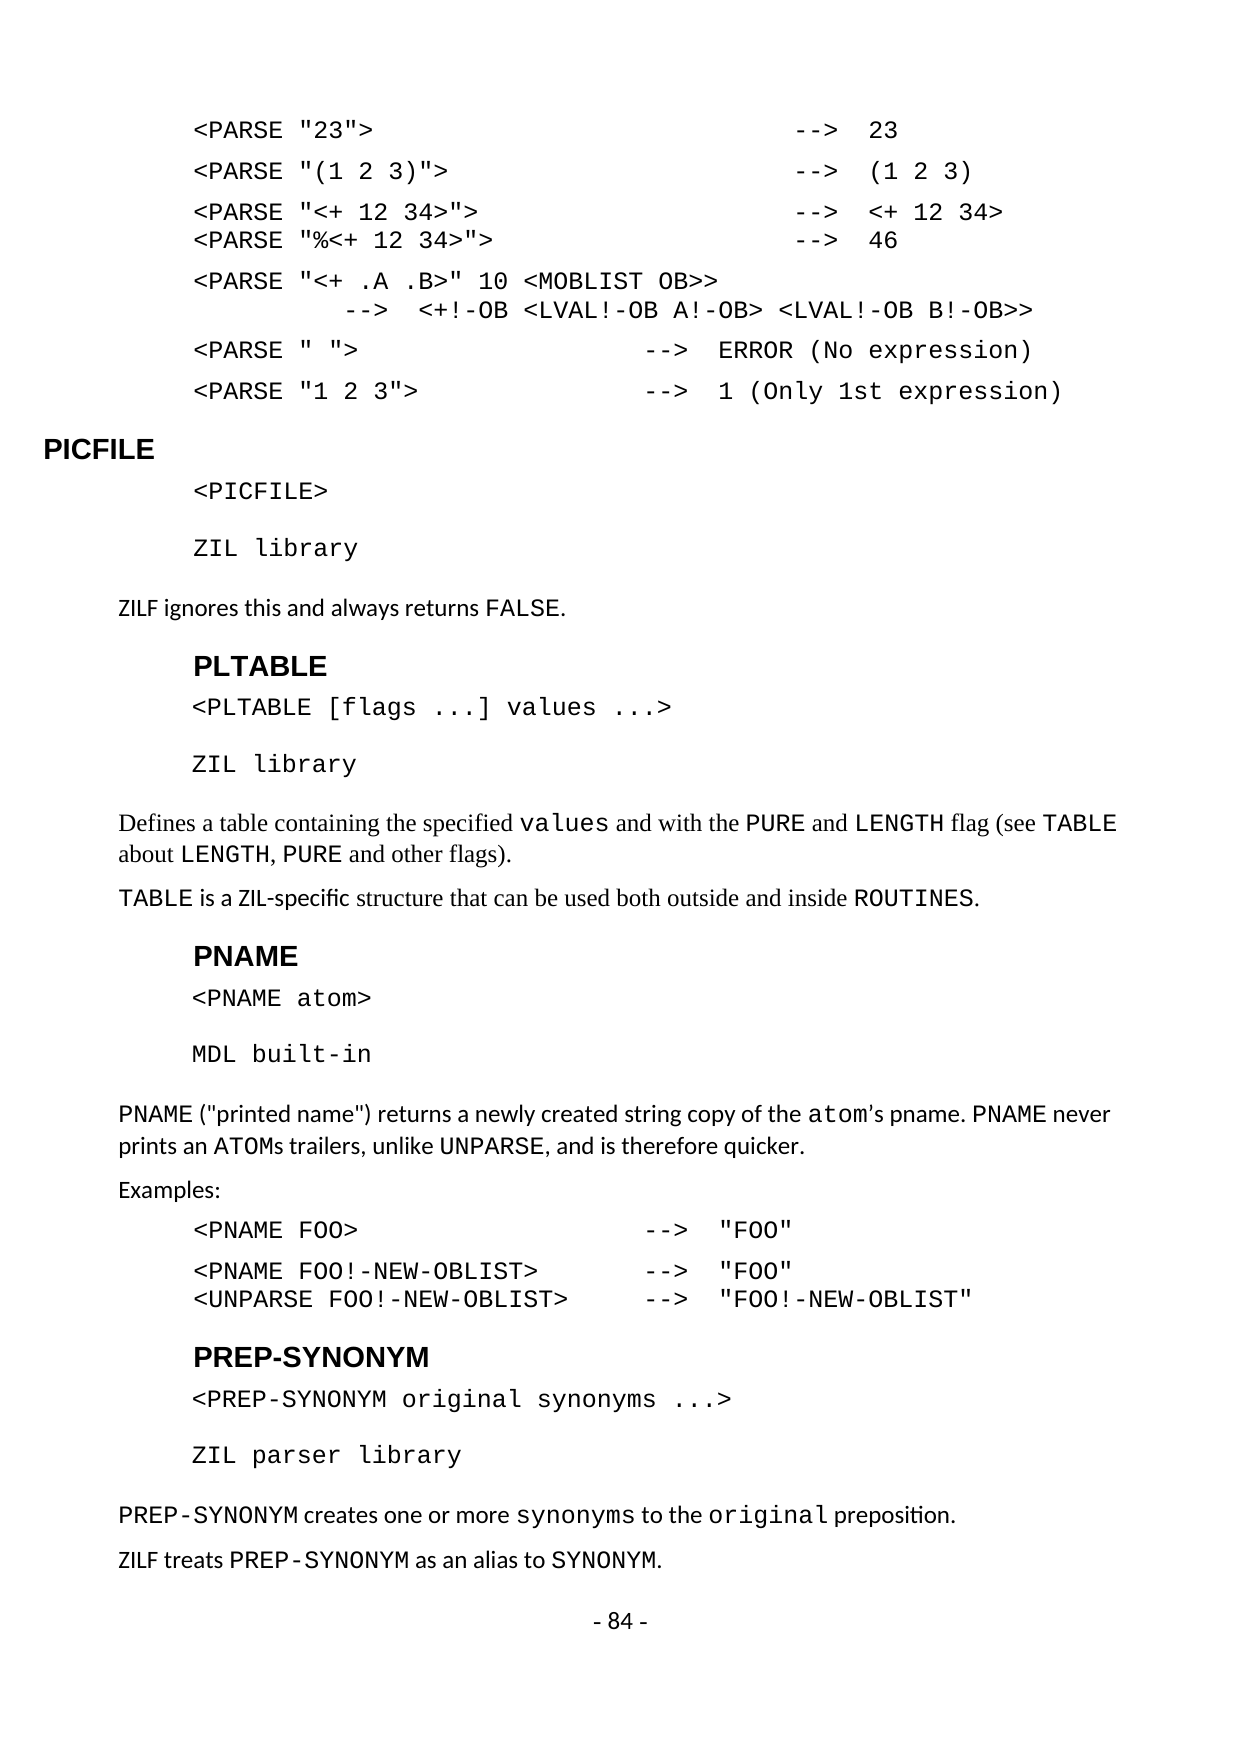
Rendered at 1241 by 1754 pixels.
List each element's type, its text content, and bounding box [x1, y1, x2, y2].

text <PARSE "23"> --> 23 [118, 118, 1122, 146]
text ZILF ignores this and always returns FALSE. [118, 592, 1122, 624]
text PNAME ("printed name") returns a newly created string copy of the atom’s pname. PNAME never prints an ATOMs trailers, unlike UNPARSE, and is therefore quicker. [118, 1098, 1122, 1162]
list <PICFILE> [118, 478, 1122, 507]
text <PARSE " "> --> ERROR (No expression) [118, 338, 1122, 366]
text MDL built-in [192, 1042, 1122, 1070]
text PREP-SYNONYM creates one or more synonyms to the original preposition. [118, 1499, 1122, 1531]
subtitle PNAME [118, 939, 1122, 973]
text ZIL parser library [192, 1443, 1122, 1471]
subtitle PLTABLE [118, 649, 1122, 682]
text ZIL library [192, 752, 1122, 780]
subtitle PREP-SYNONYM [118, 1340, 1122, 1374]
list ZIL library [118, 535, 1122, 564]
text <PREP-SYNONYM original synonyms ...> [192, 1386, 1122, 1414]
text Defines a table containing the specified values and with the PURE and LENGTH flag (see TABLE about LENGTH, PURE and other flags). [118, 808, 1122, 870]
text <PARSE "<+ 12 34>"> --> <+ 12 34> <PARSE "%<+ 12 34>"> --> 46 [118, 200, 1122, 256]
text <PNAME FOO> --> "FOO" [118, 1218, 1122, 1246]
text ZILF treats PREP-SYNONYM as an alias to SYNONYM. [118, 1544, 1122, 1576]
text <PARSE "(1 2 3)"> --> (1 2 3) [118, 159, 1122, 187]
text Examples: [118, 1174, 1122, 1205]
text TABLE is a ZIL-specific structure that can be used both outside and inside ROUTINES. [118, 882, 1122, 914]
text <PLTABLE [flags ...] values ...> [192, 695, 1122, 723]
text <PNAME atom> [192, 985, 1122, 1013]
text <PARSE "<+ .A .B>" 10 <MOBLIST OB>> --> <+!-OB <LVAL!-OB A!-OB> <LVAL!-OB B!-OB>> [118, 269, 1122, 326]
subtitle PICFILE [43, 432, 1122, 466]
text <PARSE "1 2 3"> --> 1 (Only 1st expression) [118, 379, 1122, 407]
text <PNAME FOO!-NEW-OBLIST> --> "FOO" <UNPARSE FOO!-NEW-OBLIST> --> "FOO!-NEW-OBLIST" [118, 1258, 1122, 1315]
